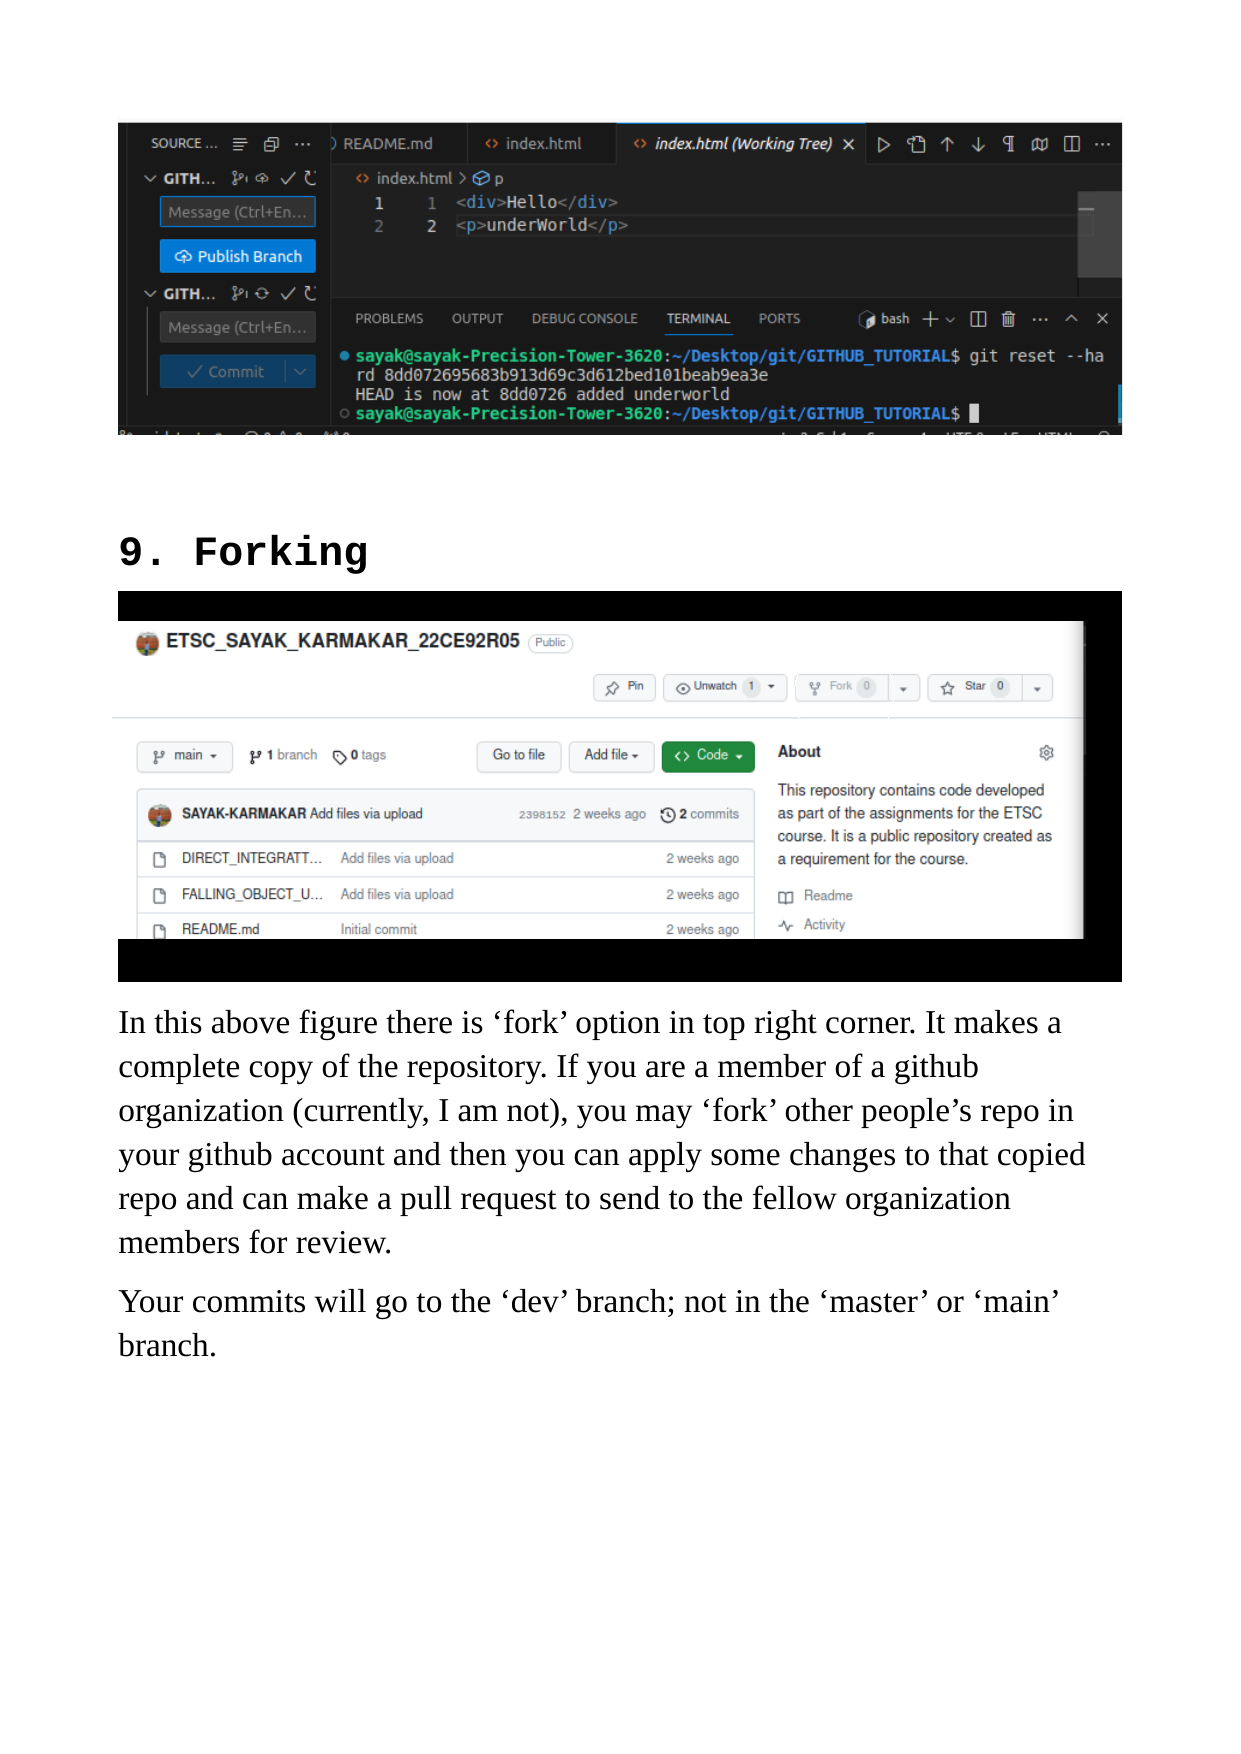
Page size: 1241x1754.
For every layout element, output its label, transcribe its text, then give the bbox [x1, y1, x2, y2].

text Your commits will go to the ‘dev’ branch; not in the ‘master’ or ‘main’ branch. [118, 1281, 1122, 1363]
picture [111, 621, 1087, 939]
picture [118, 118, 1123, 435]
text In this above figure there is ‘fork’ option in top right corner. It makes a complete copy of the repository. If you are a member of a github organization (currently, I am not), you may ‘fork’ other people’s repo in your github account and then you can apply some changes to that copied repo and can make a pull request to send to the fellow organization members for review. [118, 1002, 1122, 1261]
subtitle 9. Forking [118, 531, 1122, 578]
